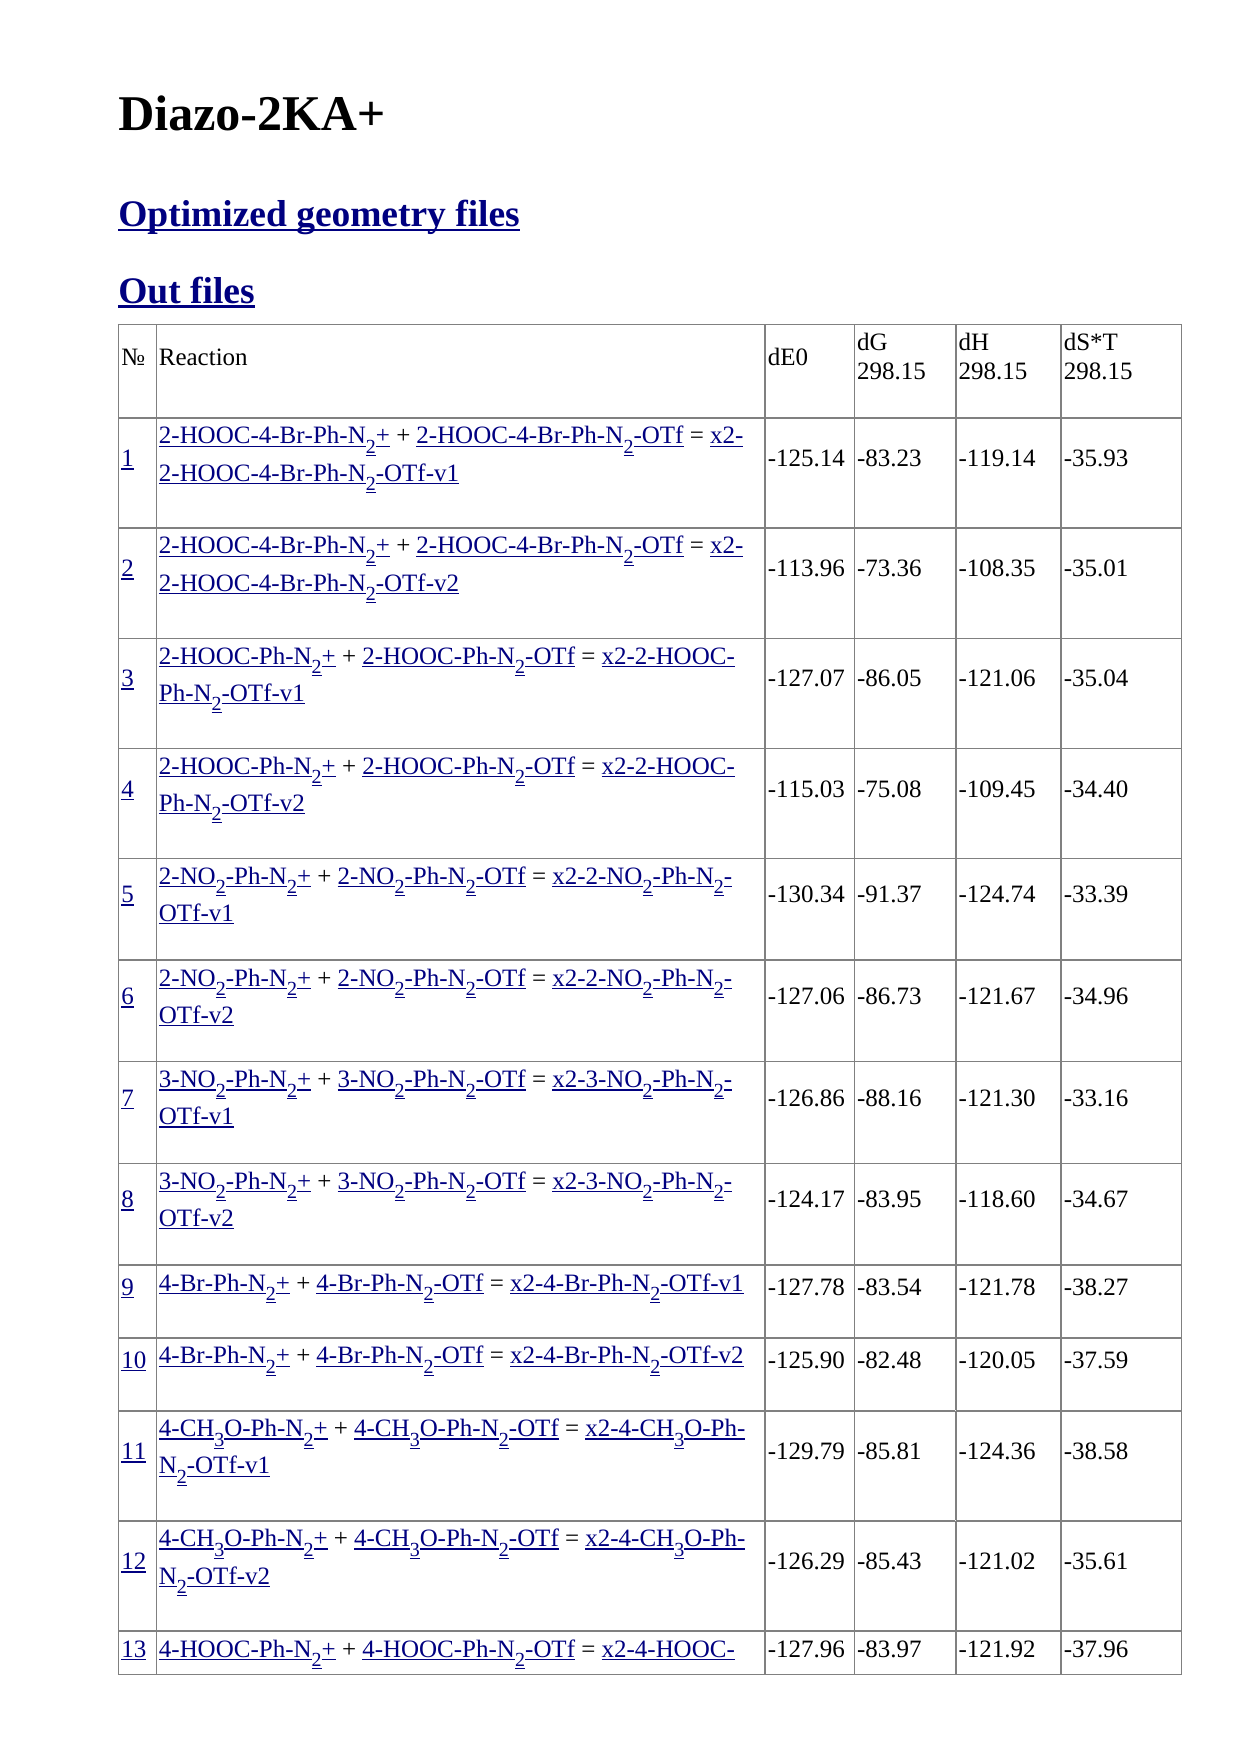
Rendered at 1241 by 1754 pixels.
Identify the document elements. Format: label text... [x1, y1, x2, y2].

table_cell -109.45 [957, 749, 1060, 858]
table_header dH 298.15 [957, 325, 1060, 417]
table_cell -125.14 [766, 419, 854, 527]
table_cell 13 [119, 1632, 156, 1674]
table_cell 2-HOOC-4-Br-Ph-N2+ + 2-HOOC-4-Br-Ph-N2-OTf = x2-2-HOOC-4-Br-Ph-N2-OTf-v2 [157, 529, 764, 637]
table_cell -127.06 [766, 961, 854, 1061]
table_cell 6 [119, 961, 156, 1061]
table_cell -86.73 [855, 961, 955, 1061]
table_cell 10 [119, 1339, 156, 1410]
table_cell -130.34 [766, 859, 854, 959]
table_cell -120.05 [957, 1339, 1060, 1410]
table_cell -34.40 [1062, 749, 1181, 858]
table_cell -119.14 [957, 419, 1060, 527]
table_cell -37.59 [1062, 1339, 1181, 1410]
subtitle Out files [118, 268, 1181, 311]
table_cell -118.60 [957, 1164, 1060, 1264]
table_cell -121.30 [957, 1062, 1060, 1163]
table_cell -121.92 [957, 1632, 1060, 1674]
table_cell -35.04 [1062, 639, 1181, 747]
table_cell 2-HOOC-Ph-N2+ + 2-HOOC-Ph-N2-OTf = x2-2-HOOC-Ph-N2-OTf-v1 [157, 639, 764, 747]
table_cell -73.36 [855, 529, 955, 637]
table_cell -124.17 [766, 1164, 854, 1264]
table_cell -121.67 [957, 961, 1060, 1061]
table_cell -37.96 [1062, 1632, 1181, 1674]
table_cell -124.36 [957, 1412, 1060, 1520]
table_cell -121.02 [957, 1522, 1060, 1630]
table_cell 4-CH3O-Ph-N2+ + 4-CH3O-Ph-N2-OTf = x2-4-CH3O-Ph-N2-OTf-v1 [157, 1412, 764, 1520]
table_cell -126.29 [766, 1522, 854, 1630]
table_cell -35.01 [1062, 529, 1181, 637]
table_cell -34.96 [1062, 961, 1181, 1061]
table_cell -127.96 [766, 1632, 854, 1674]
table_cell -127.78 [766, 1266, 854, 1337]
table_cell -126.86 [766, 1062, 854, 1163]
table_cell -85.43 [855, 1522, 955, 1630]
table_header dG 298.15 [855, 325, 955, 417]
table_cell -82.48 [855, 1339, 955, 1410]
table_header dS*T 298.15 [1062, 325, 1181, 417]
table_cell -75.08 [855, 749, 955, 858]
table_cell -34.67 [1062, 1164, 1181, 1264]
table_cell -91.37 [855, 859, 955, 959]
table_cell 7 [119, 1062, 156, 1163]
table_cell -83.23 [855, 419, 955, 527]
table_cell -38.27 [1062, 1266, 1181, 1337]
table_header dE0 [766, 325, 854, 417]
table_cell 5 [119, 859, 156, 959]
table_cell -121.06 [957, 639, 1060, 747]
table_cell -35.93 [1062, 419, 1181, 527]
table_cell 11 [119, 1412, 156, 1520]
table_cell 3-NO2-Ph-N2+ + 3-NO2-Ph-N2-OTf = x2-3-NO2-Ph-N2-OTf-v2 [157, 1164, 764, 1264]
table_cell -33.39 [1062, 859, 1181, 959]
table_cell -125.90 [766, 1339, 854, 1410]
table_cell -124.74 [957, 859, 1060, 959]
table_cell -88.16 [855, 1062, 955, 1163]
table_cell 2-HOOC-Ph-N2+ + 2-HOOC-Ph-N2-OTf = x2-2-HOOC-Ph-N2-OTf-v2 [157, 749, 764, 858]
table_cell 4-Br-Ph-N2+ + 4-Br-Ph-N2-OTf = x2-4-Br-Ph-N2-OTf-v1 [157, 1266, 764, 1337]
table_cell 12 [119, 1522, 156, 1630]
table_header Reaction [157, 325, 764, 417]
table_cell -121.78 [957, 1266, 1060, 1337]
subtitle Optimized geometry files [118, 192, 1181, 235]
table_cell 4-HOOC-Ph-N2+ + 4-HOOC-Ph-N2-OTf = x2-4-HOOC- [157, 1632, 764, 1674]
table_cell 4-Br-Ph-N2+ + 4-Br-Ph-N2-OTf = x2-4-Br-Ph-N2-OTf-v2 [157, 1339, 764, 1410]
table_cell -35.61 [1062, 1522, 1181, 1630]
table_cell -83.54 [855, 1266, 955, 1337]
table_cell 3 [119, 639, 156, 747]
table_cell -83.97 [855, 1632, 955, 1674]
table_cell -113.96 [766, 529, 854, 637]
table_cell -86.05 [855, 639, 955, 747]
table_cell 8 [119, 1164, 156, 1264]
table_header № [119, 325, 156, 417]
table_cell 4-CH3O-Ph-N2+ + 4-CH3O-Ph-N2-OTf = x2-4-CH3O-Ph-N2-OTf-v2 [157, 1522, 764, 1630]
table_cell -33.16 [1062, 1062, 1181, 1163]
table_cell -127.07 [766, 639, 854, 747]
table_cell -108.35 [957, 529, 1060, 637]
table_cell -115.03 [766, 749, 854, 858]
table_cell 2-NO2-Ph-N2+ + 2-NO2-Ph-N2-OTf = x2-2-NO2-Ph-N2-OTf-v2 [157, 961, 764, 1061]
table_cell 3-NO2-Ph-N2+ + 3-NO2-Ph-N2-OTf = x2-3-NO2-Ph-N2-OTf-v1 [157, 1062, 764, 1163]
subtitle Diazo-2KA+ [118, 84, 1181, 142]
table_cell 4 [119, 749, 156, 858]
table_cell 1 [119, 419, 156, 527]
table_cell -38.58 [1062, 1412, 1181, 1520]
table_cell 9 [119, 1266, 156, 1337]
table_cell -83.95 [855, 1164, 955, 1264]
table_cell 2-NO2-Ph-N2+ + 2-NO2-Ph-N2-OTf = x2-2-NO2-Ph-N2-OTf-v1 [157, 859, 764, 959]
table_cell -129.79 [766, 1412, 854, 1520]
table_cell 2 [119, 529, 156, 637]
table_cell 2-HOOC-4-Br-Ph-N2+ + 2-HOOC-4-Br-Ph-N2-OTf = x2-2-HOOC-4-Br-Ph-N2-OTf-v1 [157, 419, 764, 527]
table_cell -85.81 [855, 1412, 955, 1520]
